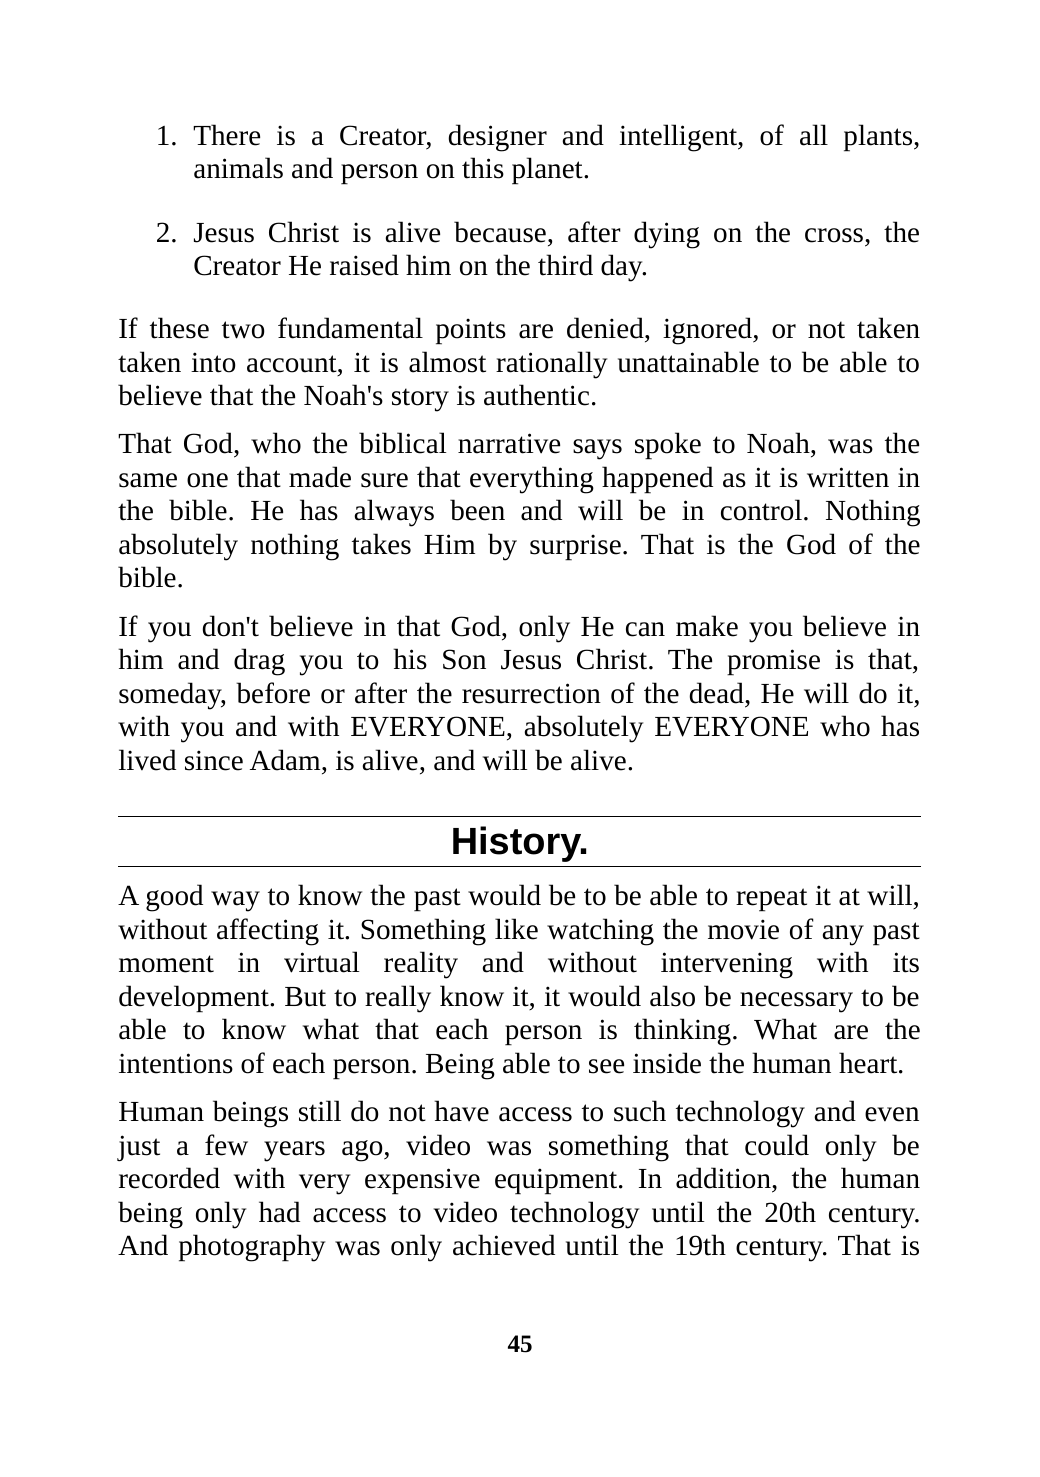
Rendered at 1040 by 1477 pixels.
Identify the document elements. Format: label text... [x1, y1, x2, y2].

text That God, who the biblical narrative says spoke to Noah, was the same one that made sure that everything happened as it is written in the bible. He has always been and will be in control. Nothing absolutely nothing takes Him by surprise. That is the God of the bible. [118, 426, 921, 594]
text A good way to know the past would be to be able to repeat it at will, without affecting it. Something like watching the movie of any past moment in virtual reality and without intervening with its development. But to really know it, it would also be necessary to be able to know what that each person is thinking. What are the intentions of each person. Being able to see inside the human heart. [118, 878, 921, 1079]
list Jesus Christ is alive because, after dying on the cross, the Creator He raised him on the third day. [156, 215, 921, 282]
text If these two fundamental points are denied, ignored, or not taken taken into account, it is almost rationally unattainable to be able to believe that the Noah's story is authentic. [118, 311, 921, 412]
text Human beings still do not have access to such technology and even just a few years ago, video was something that could only be recorded with very expensive equipment. In addition, the human being only had access to video technology until the 20th century. And photography was only achieved until the 19th century. That is [118, 1094, 921, 1262]
text If you don't believe in that God, only He can make you believe in him and drag you to his Son Jesus Christ. The promise is that, someday, before or after the resurrection of the dead, He will do it, with you and with EVERYONE, absolutely EVERYONE who has lived since Adam, is alive, and will be alive. [118, 609, 921, 776]
list There is a Creator, designer and intelligent, of all plants, animals and person on this planet. [156, 118, 921, 185]
subtitle History. [118, 817, 921, 866]
